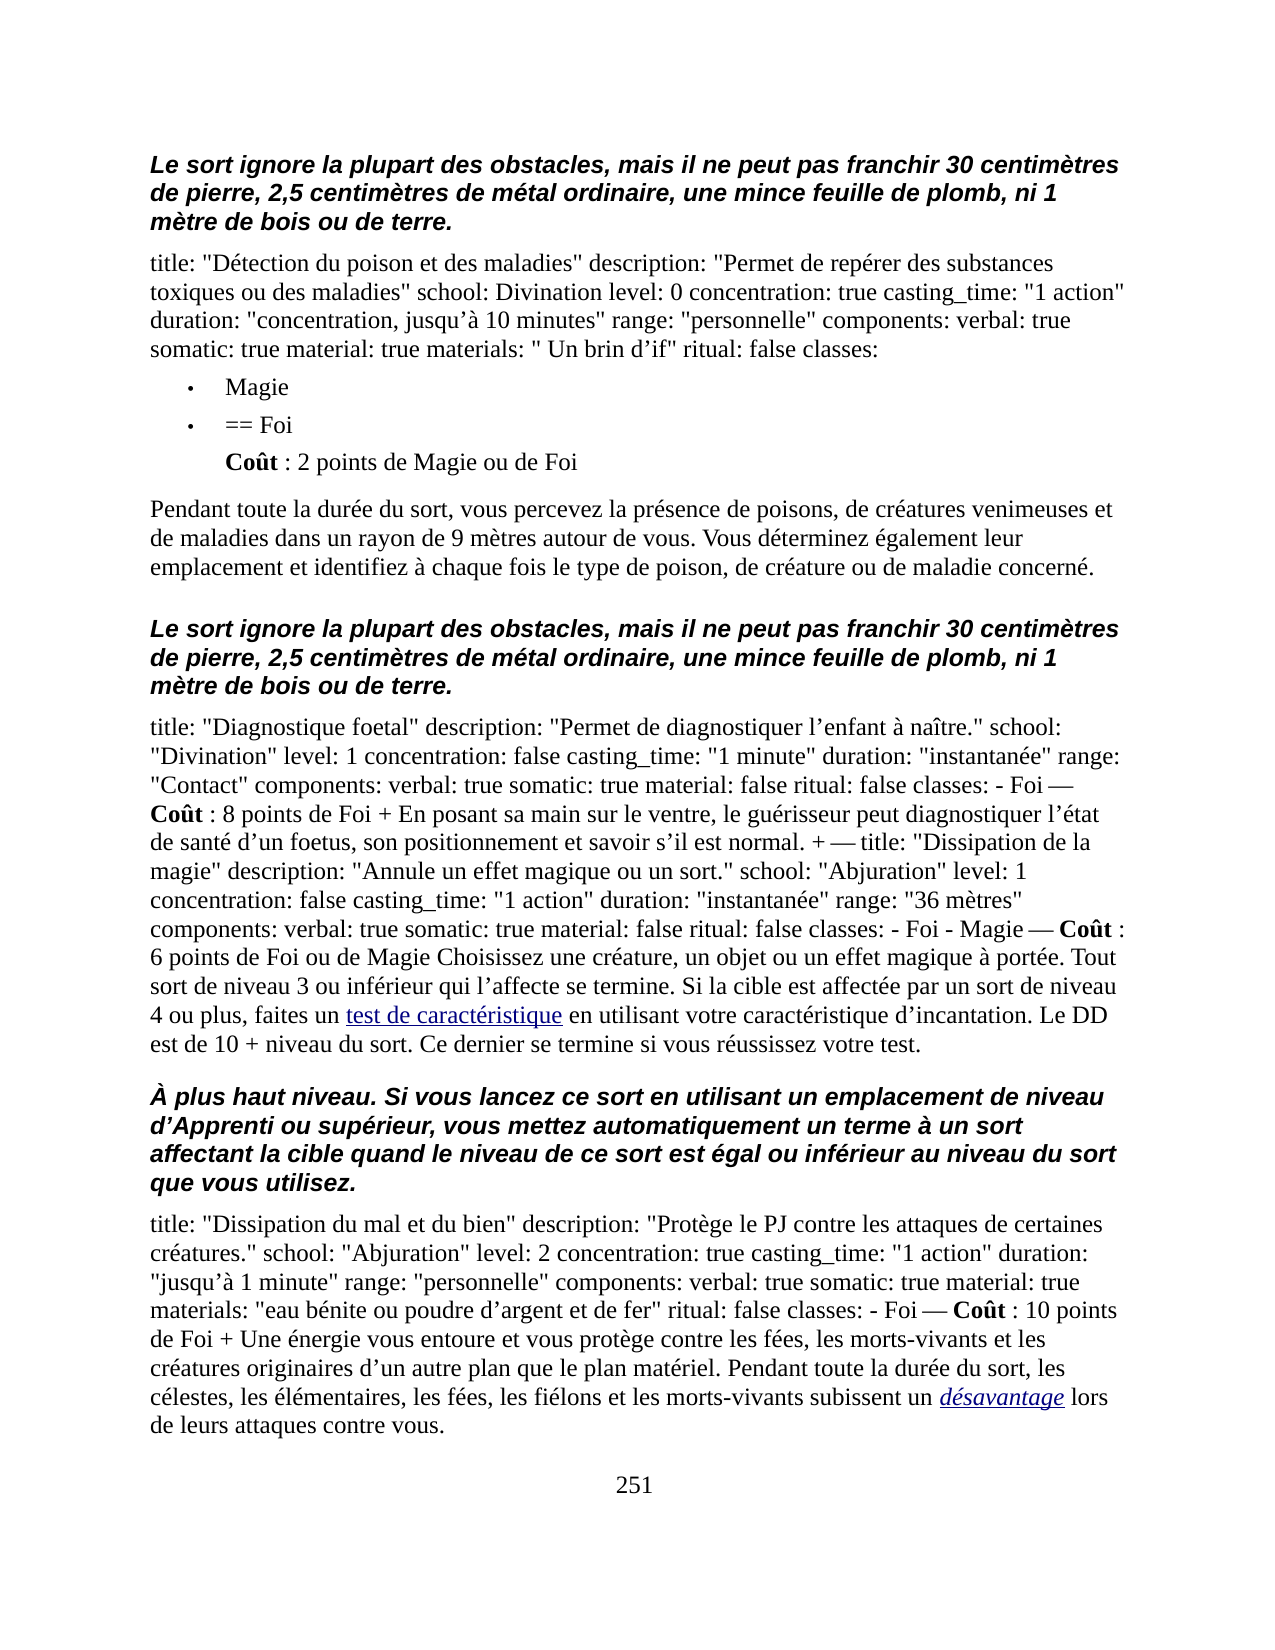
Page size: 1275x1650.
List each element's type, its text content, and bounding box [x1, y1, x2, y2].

text title: "Dissipation du mal et du bien" description: "Protège le PJ contre les attaques de certaines créatures." school: "Abjuration" level: 2 concentration: true casting_time: "1 action" duration: "jusqu’à 1 minute" range: "personnelle" components: verbal: true somatic: true material: true materials: "eau bénite ou poudre d’argent et de fer" ritual: false classes: - Foi — Coût : 10 points de Foi + Une énergie vous entoure et vous protège contre les fées, les morts-vivants et les créatures originaires d’un autre plan que le plan matériel. Pendant toute la durée du sort, les célestes, les élémentaires, les fées, les fiélons et les morts-vivants subissent un désavantage lors de leurs attaques contre vous. [150, 1209, 1125, 1439]
subtitle Le sort ignore la plupart des obstacles, mais il ne peut pas franchir 30 centimètres de pierre, 2,5 centimètres de métal ordinaire, une mince feuille de plomb, ni 1 mètre de bois ou de terre. [150, 150, 1125, 236]
list Magie [187, 372, 1125, 401]
subtitle À plus haut niveau. Si vous lancez ce sort en utilisant un emplacement de niveau d’Apprenti ou supérieur, vous mettez automatiquement un terme à un sort affectant la cible quand le niveau de ce sort est égal ou inférieur au niveau du sort que vous utilisez. [150, 1082, 1125, 1197]
list == Foi [187, 410, 1125, 438]
list Coût : 2 points de Magie ou de Foi [187, 447, 1125, 476]
text Pendant toute la durée du sort, vous percevez la présence de poisons, de créatures venimeuses et de maladies dans un rayon de 9 mètres autour de vous. Vous déterminez également leur emplacement et identifiez à chaque fois le type de poison, de créature ou de maladie concerné. [150, 494, 1125, 580]
text title: "Détection du poison et des maladies" description: "Permet de repérer des substances toxiques ou des maladies" school: Divination level: 0 concentration: true casting_time: "1 action" duration: "concentration, jusqu’à 10 minutes" range: "personnelle" components: verbal: true somatic: true material: true materials: " Un brin d’if" ritual: false classes: [150, 248, 1125, 363]
text title: "Diagnostique foetal" description: "Permet de diagnostiquer l’enfant à naître." school: "Divination" level: 1 concentration: false casting_time: "1 minute" duration: "instantanée" range: "Contact" components: verbal: true somatic: true material: false ritual: false classes: - Foi — Coût : 8 points de Foi + En posant sa main sur le ventre, le guérisseur peut diagnostiquer l’état de santé d’un foetus, son positionnement et savoir s’il est normal. + — title: "Dissipation de la magie" description: "Annule un effet magique ou un sort." school: "Abjuration" level: 1 concentration: false casting_time: "1 action" duration: "instantanée" range: "36 mètres" components: verbal: true somatic: true material: false ritual: false classes: - Foi - Magie — Coût : 6 points de Foi ou de Magie Choisissez une créature, un objet ou un effet magique à portée. Tout sort de niveau 3 ou inférieur qui l’affecte se termine. Si la cible est affectée par un sort de niveau 4 ou plus, faites un test de caractéristique en utilisant votre caractéristique d’incantation. Le DD est de 10 + niveau du sort. Ce dernier se termine si vous réussissez votre test. [150, 712, 1125, 1057]
subtitle Le sort ignore la plupart des obstacles, mais il ne peut pas franchir 30 centimètres de pierre, 2,5 centimètres de métal ordinaire, une mince feuille de plomb, ni 1 mètre de bois ou de terre. [150, 614, 1125, 700]
